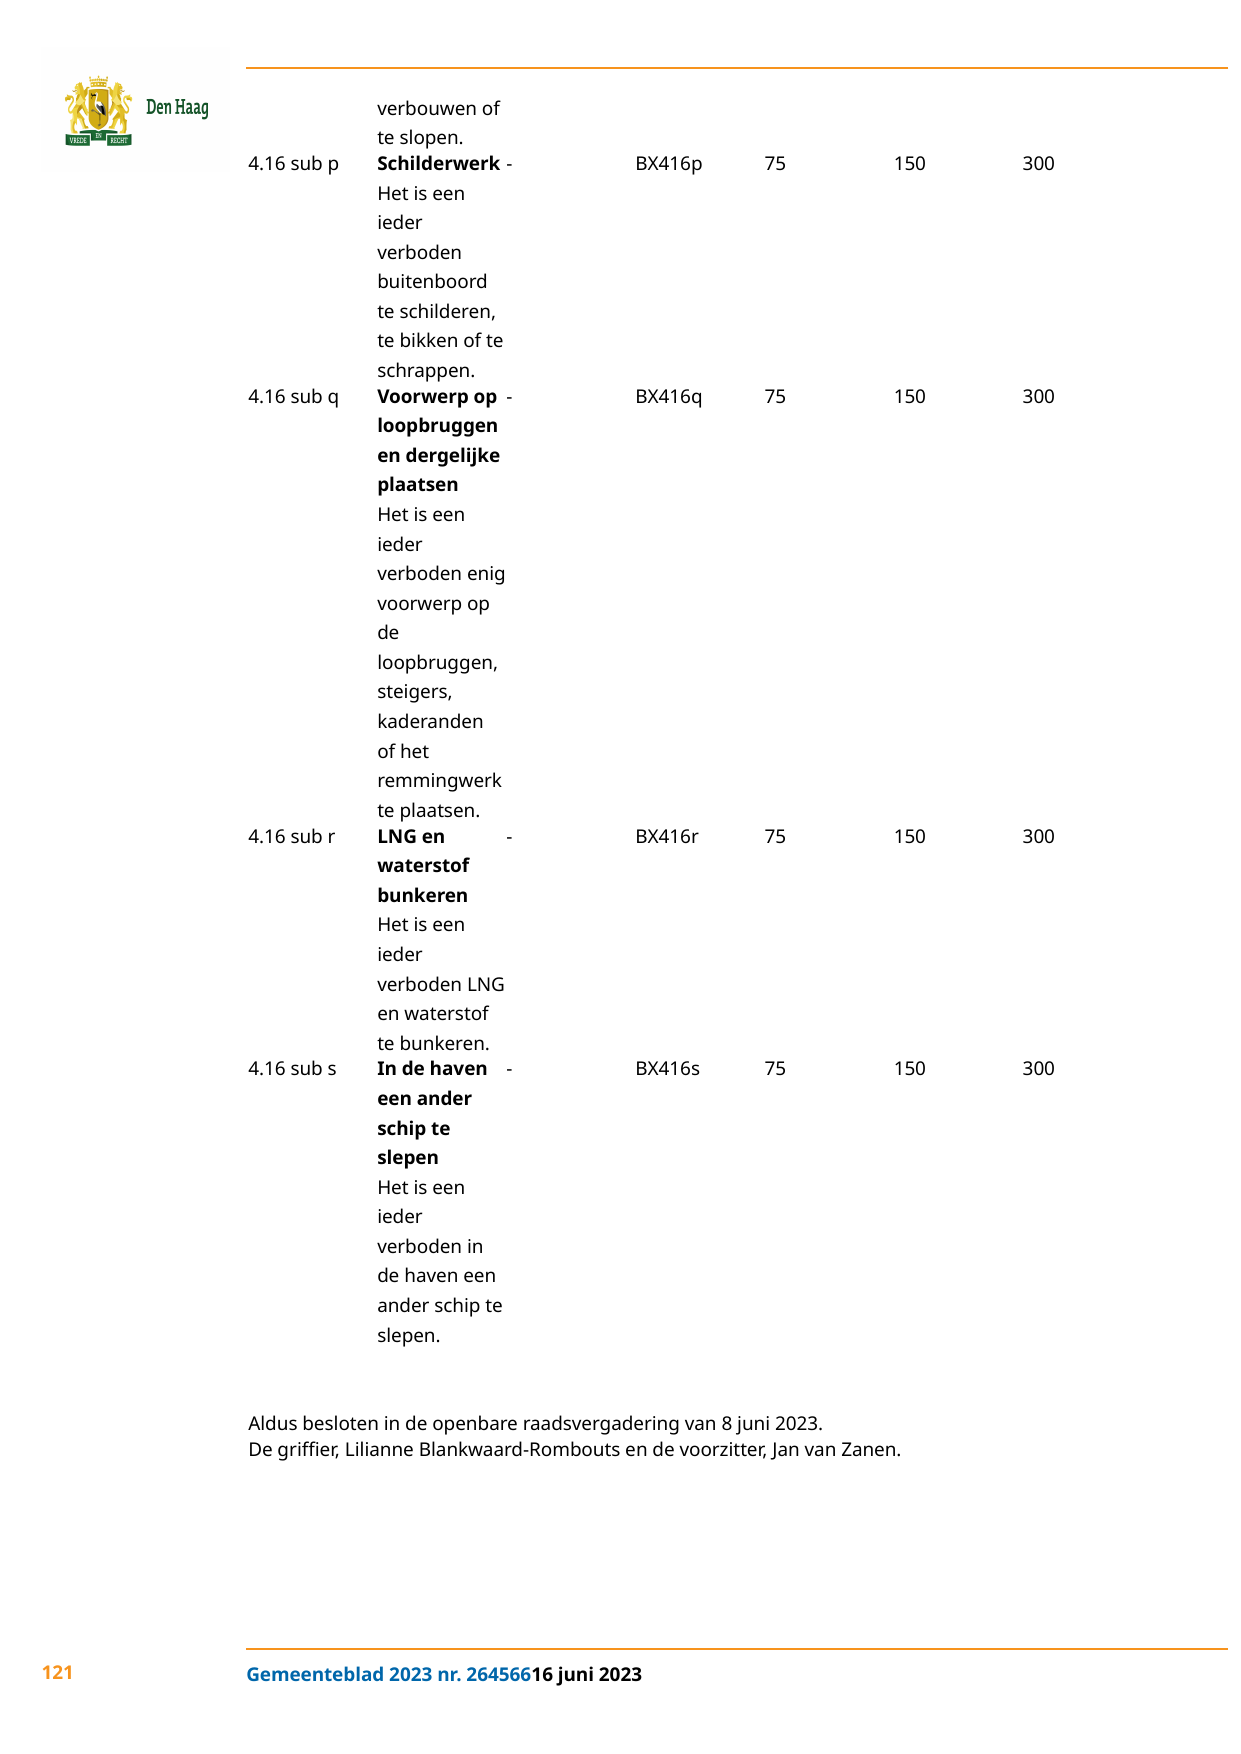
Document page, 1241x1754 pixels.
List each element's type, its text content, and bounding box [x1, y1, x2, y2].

table_cell - [506, 95, 635, 150]
table_cell 75 [764, 823, 893, 1056]
table_cell LNG en waterstof bunkeren Het is een ieder verboden LNG en waterstof te bunkeren. [377, 823, 506, 1056]
table_cell 4.16 sub q [248, 383, 377, 823]
table_cell Schilderwerk Het is een ieder verboden buitenboord te schilderen, te bikken of te schrappen. [377, 150, 506, 383]
table_cell - [506, 383, 635, 823]
table_cell 150 [894, 1056, 1022, 1348]
table_cell [764, 95, 893, 150]
table_cell 75 [764, 1056, 893, 1348]
table_cell 300 [1023, 823, 1152, 1056]
table_cell 4.16 sub s [248, 1056, 377, 1348]
table_cell 150 [894, 150, 1022, 383]
table_cell [248, 95, 377, 150]
table_cell - [506, 150, 635, 383]
table_cell In de haven een ander schip te slepen Het is een ieder verboden in de haven een ander schip te slepen. [377, 1056, 506, 1348]
table_cell 150 [894, 823, 1022, 1056]
table_cell [894, 95, 1022, 150]
picture [41, 47, 231, 172]
table_cell [1023, 95, 1152, 150]
table_cell Voorwerp op loopbruggen en dergelijke plaatsen Het is een ieder verboden enig voorwerp op de loopbruggen, steigers, kaderanden of het remmingwerk te plaatsen. [377, 383, 506, 823]
table_cell 150 [894, 383, 1022, 823]
table_cell 300 [1023, 383, 1152, 823]
table_cell 4.16 sub p [248, 150, 377, 383]
table_cell verbouwen of te slopen. [377, 95, 506, 150]
table_cell BX416q [635, 383, 764, 823]
table_cell [635, 95, 764, 150]
table_cell 4.16 sub r [248, 823, 377, 1056]
table_cell BX416r [635, 823, 764, 1056]
text De griffier, Lilianne Blankwaard-Rombouts en de voorzitter, Jan van Zanen. [248, 1436, 1152, 1461]
table_cell - [506, 1056, 635, 1348]
table_cell BX416p [635, 150, 764, 383]
table_cell - [506, 823, 635, 1056]
table_cell 300 [1023, 150, 1152, 383]
table_cell 75 [764, 150, 893, 383]
table_cell 300 [1023, 1056, 1152, 1348]
text Aldus besloten in de openbare raadsvergadering van 8 juni 2023. [248, 1410, 1152, 1436]
table_cell BX416s [635, 1056, 764, 1348]
table_cell 75 [764, 383, 893, 823]
